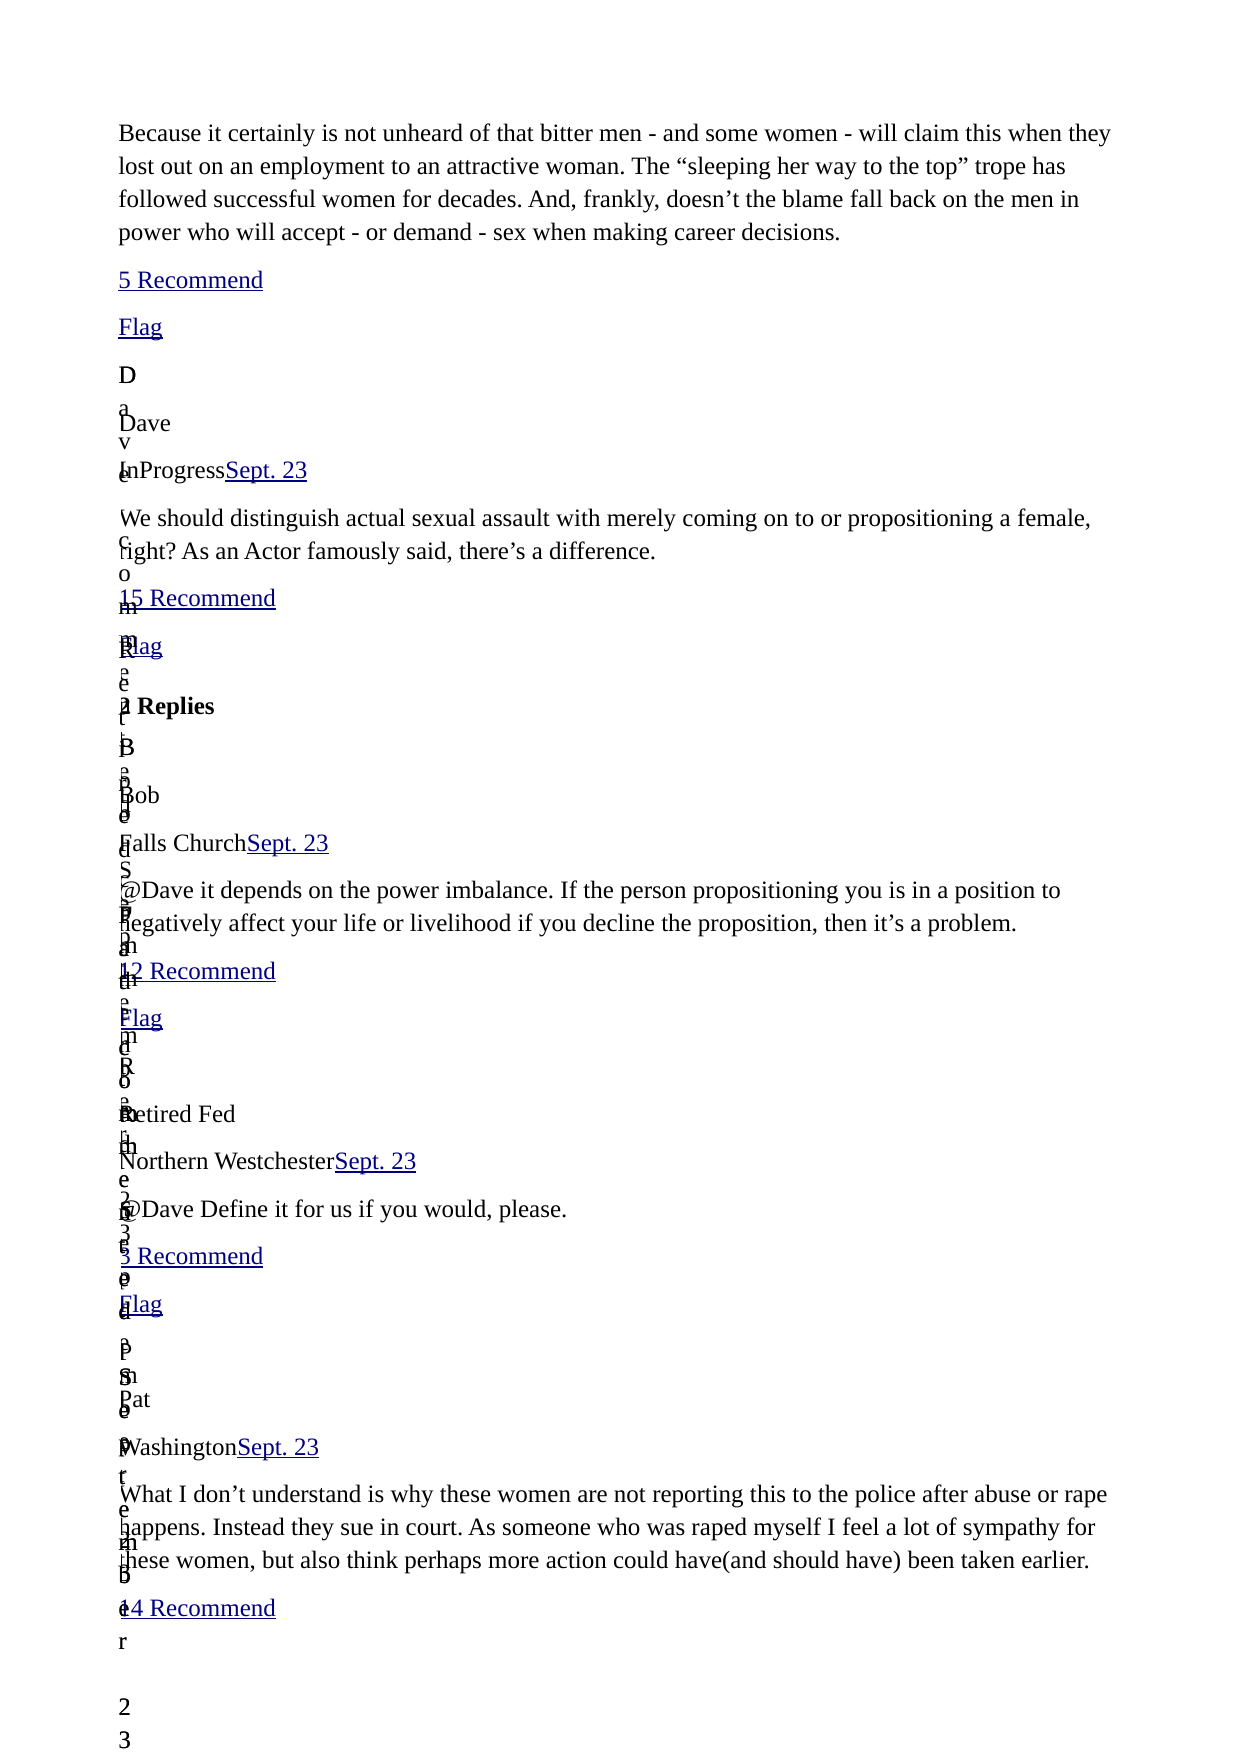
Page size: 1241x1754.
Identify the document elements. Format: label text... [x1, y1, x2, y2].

text Because it certainly is not unheard of that bitter men - and some women - will claim this when they lost out on an employment to an attractive woman. The “sleeping her way to the top” trope has followed successful women for decades. And, frankly, doesn’t the blame fall back on the men in power who will accept - or demand - sex when making career decisions. [118, 118, 1122, 246]
subtitle 2 Replies [121, 691, 1122, 720]
text 12 Recommend [121, 956, 1122, 984]
text @Dave Define it for us if you would, please. [121, 1194, 1122, 1223]
text P [121, 1337, 1122, 1365]
text InProgressSept. 23 [121, 455, 1122, 484]
text B [121, 732, 1122, 761]
text Flag [121, 1289, 1122, 1318]
text D [121, 360, 1122, 389]
text We should distinguish actual sexual assault with merely coming on to or propositioning a female, right? As an Actor famously said, there’s a difference. [121, 503, 1122, 564]
text R [121, 1051, 1122, 1080]
text Pat [121, 1384, 1122, 1413]
text What I don’t understand is why these women are not reporting this to the police after abuse or rape happens. Instead they sue in court. As someone who was raped myself I feel a lot of sympathy for these women, but also think perhaps more action could have(and should have) been taken earlier. [121, 1479, 1122, 1574]
text Northern WestchesterSept. 23 [121, 1146, 1122, 1175]
text 5 Recommend [118, 265, 1122, 293]
text WashingtonSept. 23 [121, 1432, 1122, 1461]
text 14 Recommend [121, 1593, 1122, 1622]
text Falls ChurchSept. 23 [121, 828, 1122, 856]
text Retired Fed [121, 1099, 1122, 1127]
text Dave [121, 408, 1122, 436]
text Flag [121, 631, 1122, 660]
text @Dave it depends on the power imbalance. If the person propositioning you is in a position to negatively affect your life or livelihood if you decline the proposition, then it’s a problem. [121, 875, 1122, 937]
text Bob [128, 780, 1122, 809]
text Flag [118, 312, 1122, 341]
text 15 Recommend [121, 583, 1122, 612]
text 3 Recommend [121, 1241, 1122, 1270]
text Flag [121, 1003, 1122, 1032]
